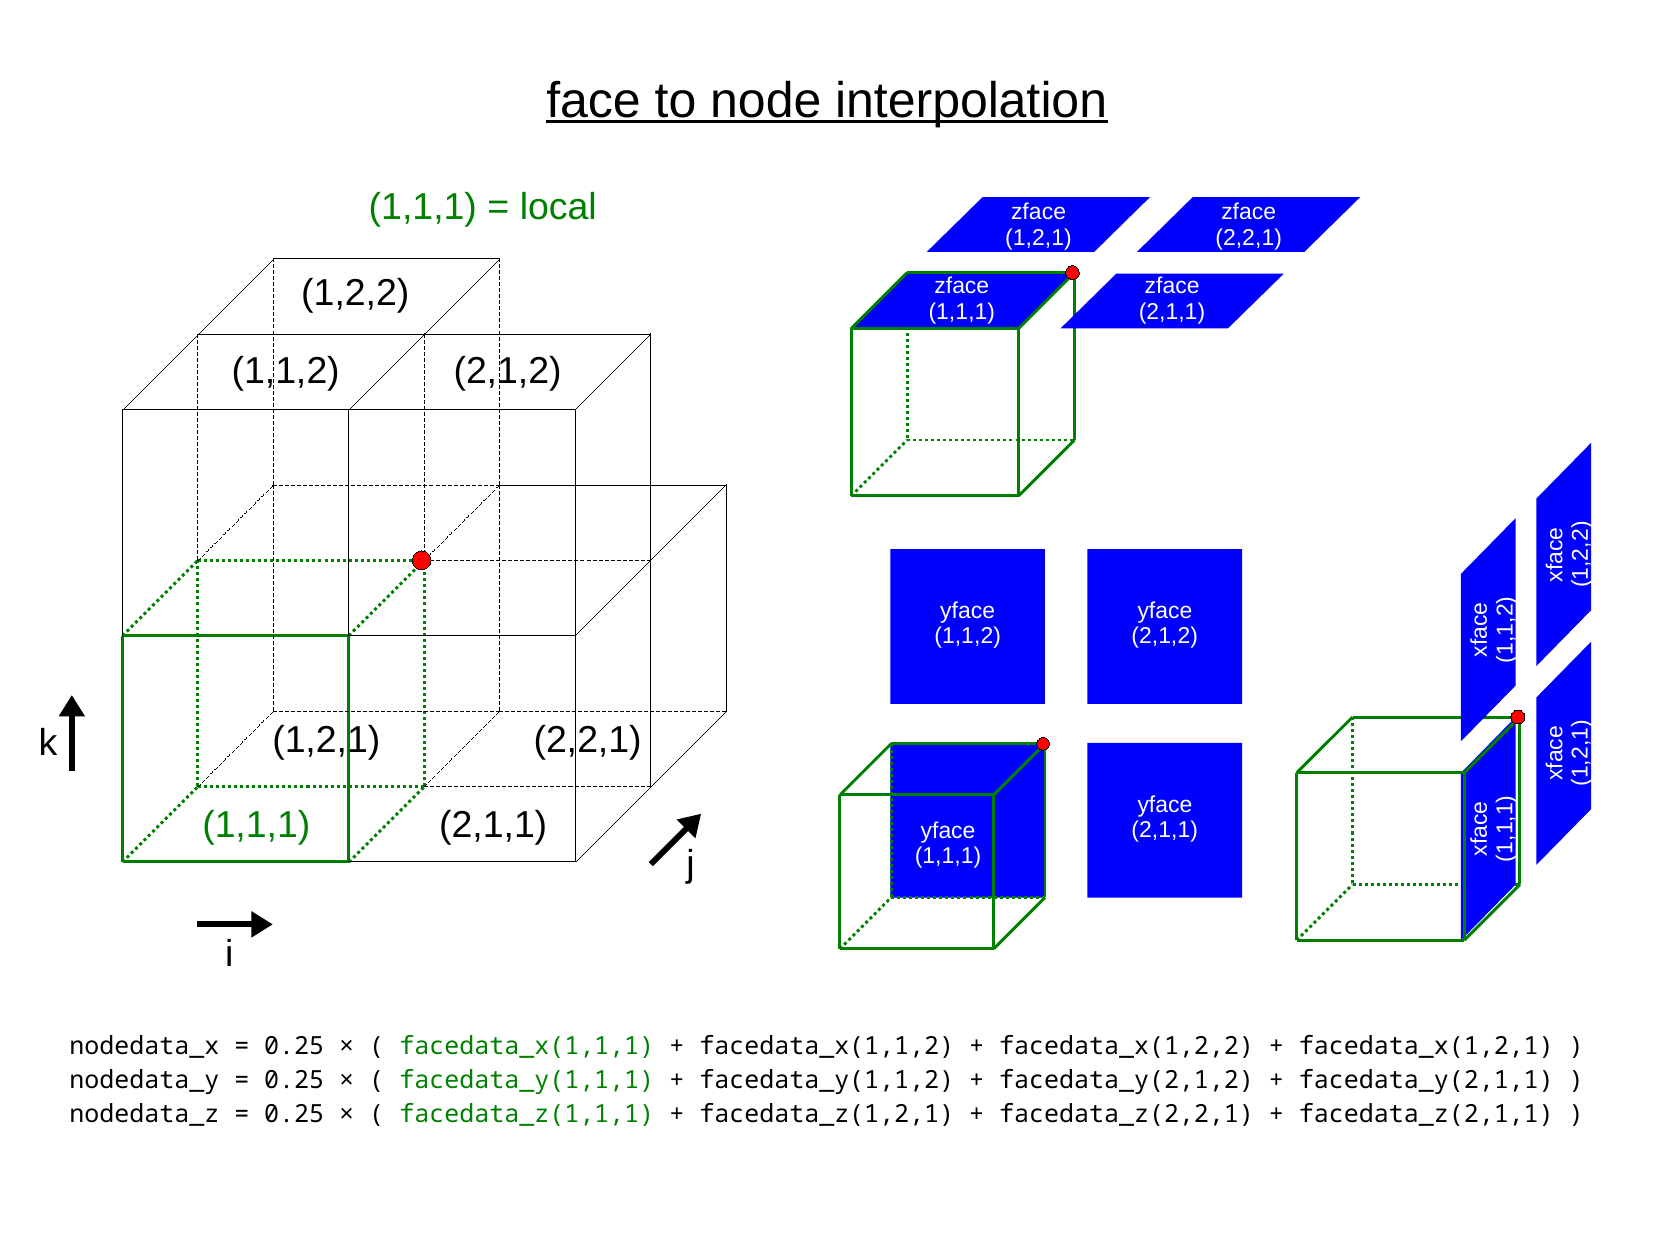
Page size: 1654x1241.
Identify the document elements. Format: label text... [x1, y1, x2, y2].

text_box [856, 275, 908, 327]
text_box [1536, 605, 1592, 667]
text_box [1060, 273, 1118, 329]
text_box [412, 550, 432, 570]
text_box zface (2,2,1) [1195, 191, 1303, 259]
text_box [1226, 273, 1284, 329]
text_box (1,2,2) [286, 263, 425, 321]
text_box k [18, 714, 77, 771]
text_box face to node interpolation [468, 64, 1186, 136]
text_box xface (1,1,1) [1458, 778, 1526, 879]
text_box nodedata_x = 0.25 × ( facedata_x(1,1,1) + facedata_x(1,1,2) + facedata_x(1,2,2) + facedata_x(1,2,1) ) nodedata_y = 0.25 × ( facedata_y(1,1,1) + facedata_y(1,1,2) + facedata_y(2,1,2) + facedata_y(2,1,1) ) nodedata_z = 0.25 × ( facedata_z(1,1,1) + facedata_z(1,2,1) + facedata_z(2,2,1) + facedata_z(2,1,1) ) [26, 1020, 1627, 1136]
text_box [1502, 710, 1525, 730]
text_box [1466, 726, 1516, 778]
text_box j [661, 834, 720, 892]
text_box (2,2,1) [518, 711, 657, 769]
text_box (2,1,1) [424, 795, 563, 853]
text_box [926, 197, 985, 252]
text_box zface (2,1,1) [1118, 265, 1226, 333]
text_box [1087, 742, 1243, 898]
text_box [1536, 804, 1592, 865]
text_box [1137, 197, 1195, 252]
text_box xface (1,2,2) [1534, 504, 1602, 605]
text_box zface (1,1,1) [908, 265, 1016, 333]
text_box yface (1,1,1) [894, 809, 992, 894]
text_box i [200, 924, 259, 982]
text_box [1303, 197, 1361, 252]
text_box xface (1,2,1) [1534, 703, 1602, 804]
text_box xface (1,1,2) [1458, 579, 1526, 680]
text_box [1087, 549, 1243, 704]
text_box zface (1,2,1) [985, 191, 1092, 259]
text_box [1536, 641, 1592, 703]
text_box [1016, 265, 1080, 327]
text_box (1,2,1) [257, 711, 396, 769]
text_box [1092, 197, 1151, 252]
text_box [890, 549, 1045, 704]
text_box (1,1,2) [216, 341, 355, 399]
text_box [890, 737, 1050, 898]
text_box (1,1,1) [178, 795, 335, 853]
text_box yface (1,1,2) [914, 590, 1022, 674]
text_box yface (2,1,1) [1111, 784, 1219, 868]
text_box (2,1,2) [438, 341, 577, 399]
text_box [890, 796, 992, 898]
text_box [1536, 442, 1592, 504]
text_box [1466, 879, 1516, 935]
text_box yface (1,1,1) [995, 809, 1002, 894]
text_box (1,1,1) = local [277, 177, 689, 235]
text_box [1460, 680, 1516, 742]
text_box [1460, 518, 1516, 579]
text_box yface (2,1,2) [1111, 590, 1219, 674]
